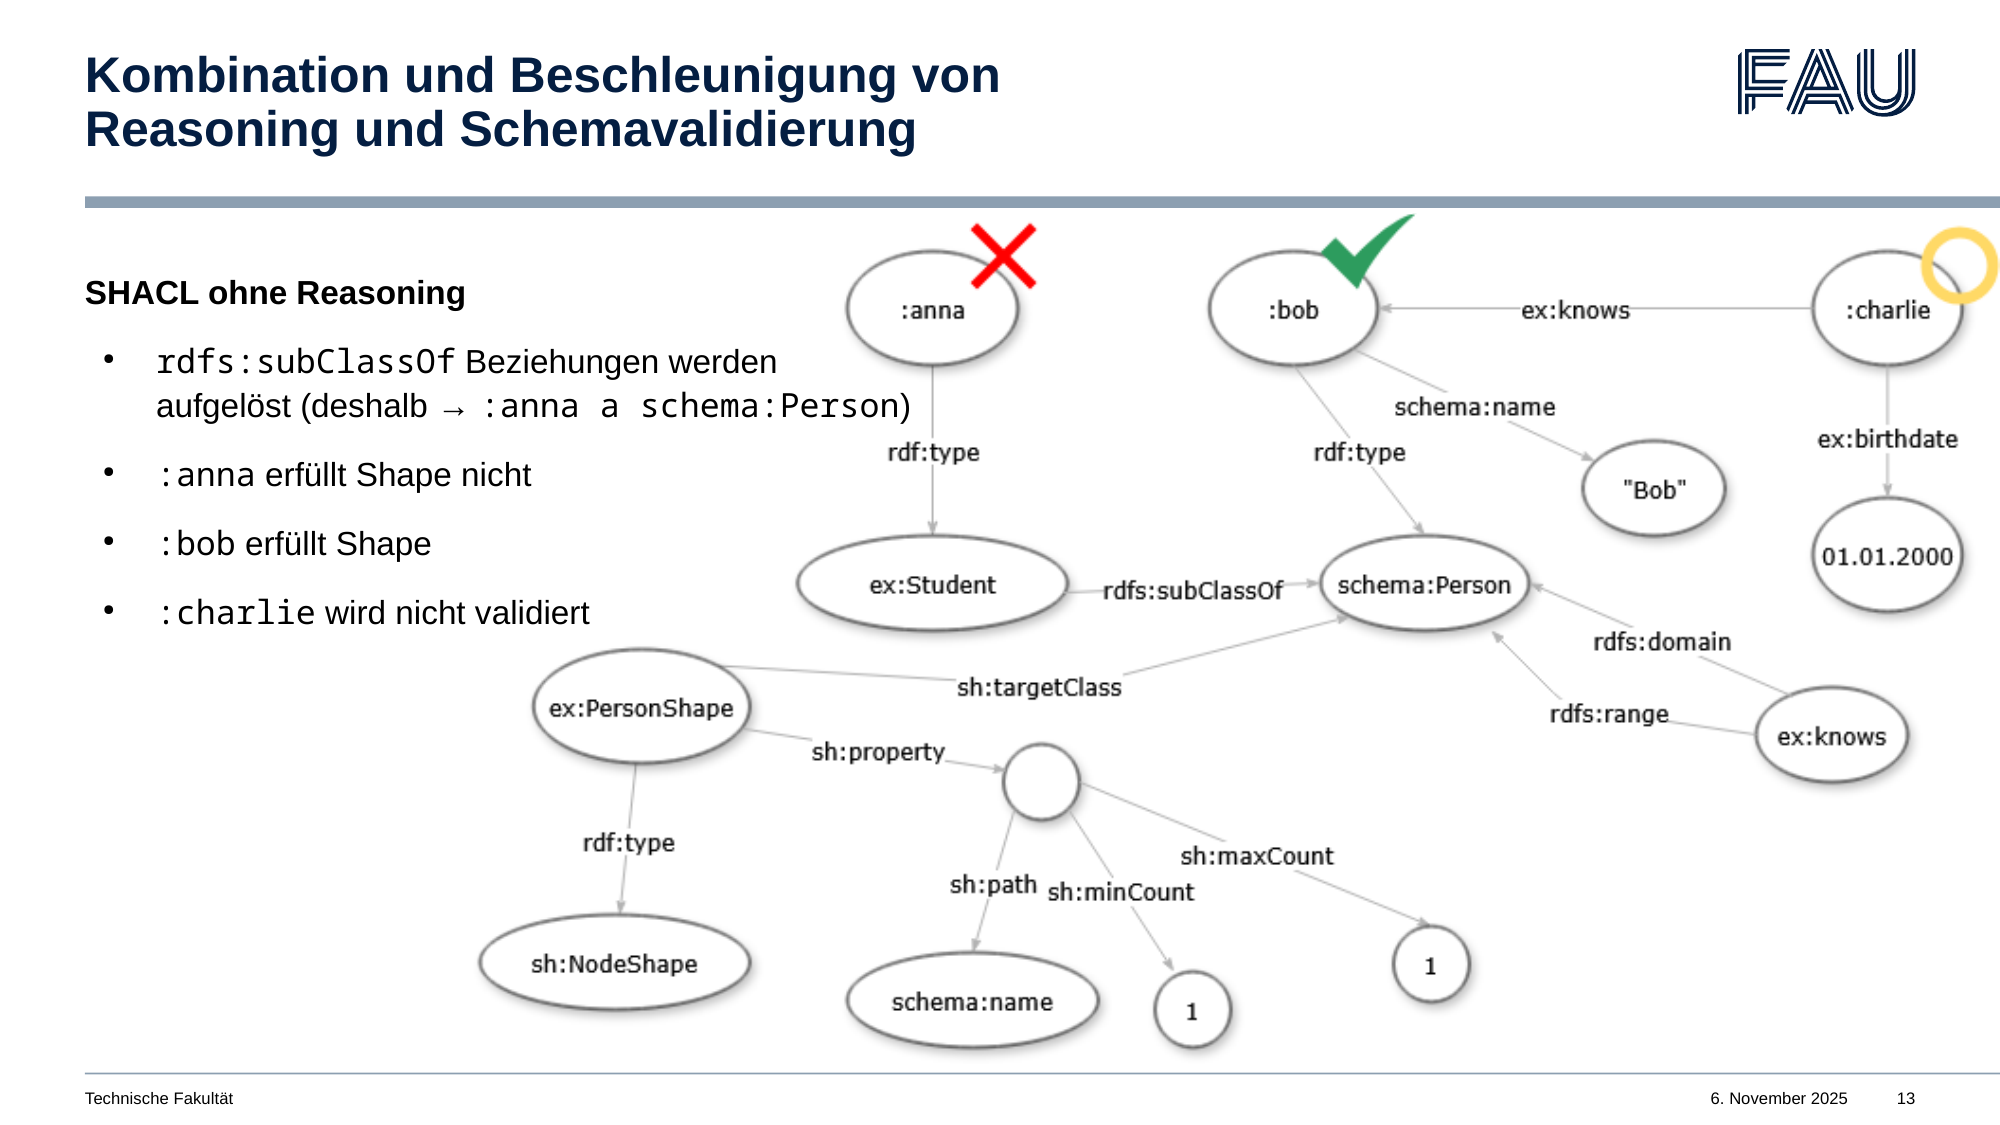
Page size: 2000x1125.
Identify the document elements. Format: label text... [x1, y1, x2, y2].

slide_number 6. November 2025 [1708, 1088, 1849, 1109]
slide_number [1883, 1088, 1916, 1109]
footer Technische Fakultät [85, 1088, 983, 1109]
list SHACL ohne Reasoning rdfs:subClassOf Beziehungen werden aufgelöst (deshalb → :anna a schema:Person) :anna erfüllt Shape nicht :bob erfüllt Shape :charlie wird nicht validiert [85, 267, 983, 1018]
title Kombination und Beschleunigung von Reasoning und Schemavalidierung [85, 49, 1270, 210]
picture [472, 213, 2000, 1064]
